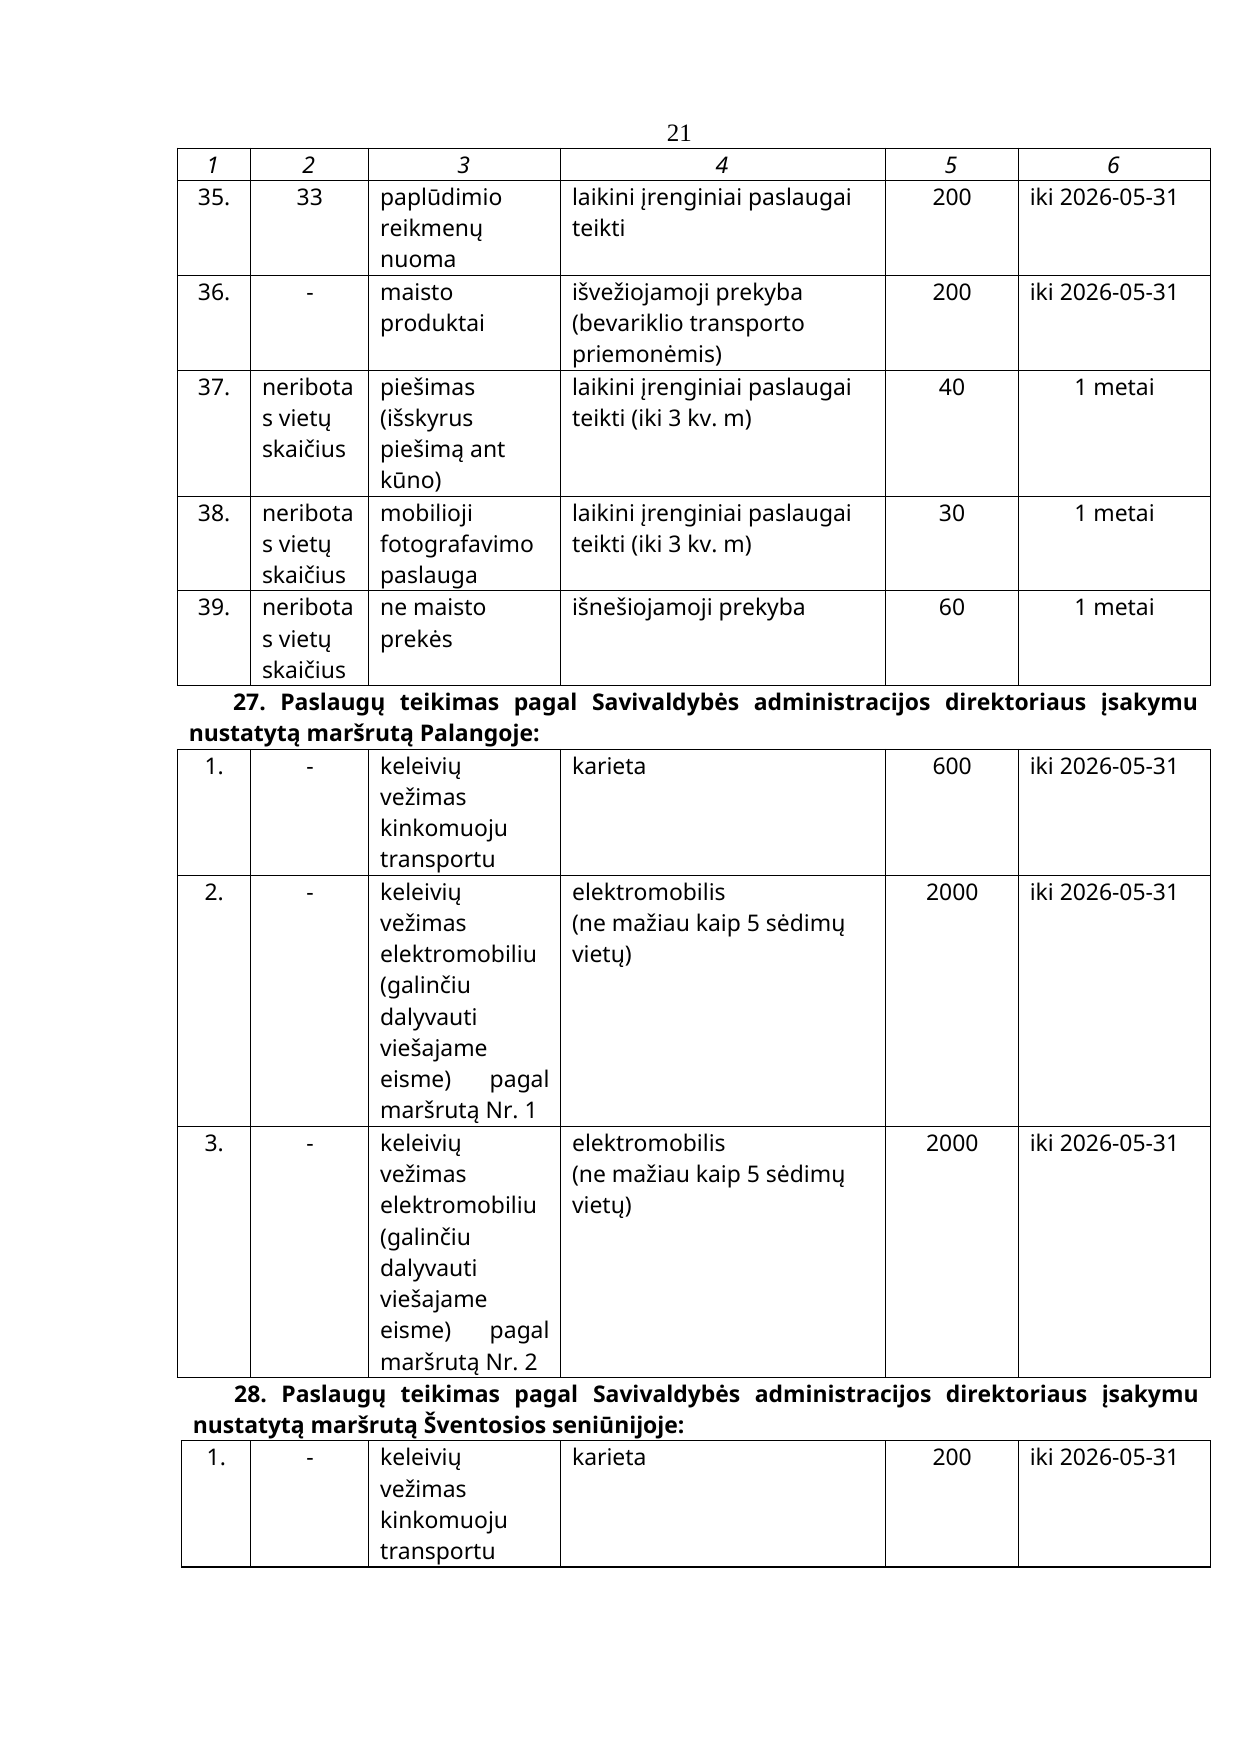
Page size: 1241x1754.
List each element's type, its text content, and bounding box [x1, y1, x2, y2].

table_cell neribotas vietų skaičius [251, 497, 368, 590]
table_cell 2. [178, 876, 250, 1126]
table_cell iki 2026-05-31 [1019, 876, 1210, 1126]
table_cell - [251, 876, 368, 1126]
table_cell 40 [886, 371, 1018, 496]
table_cell elektromobilis (ne mažiau kaip 5 sėdimų vietų) [561, 876, 885, 1126]
table_cell 33 [251, 181, 368, 275]
table_cell 2000 [886, 1127, 1018, 1377]
table_cell mobilioji fotografavimo paslauga [369, 497, 560, 590]
table_cell - [251, 1127, 368, 1377]
table_cell - [251, 1441, 368, 1566]
table_cell 200 [886, 1441, 1018, 1566]
table_cell 600 [886, 750, 1018, 875]
table_cell [1211, 590, 1230, 685]
table_cell - [251, 750, 368, 875]
table_cell [1211, 1440, 1230, 1566]
table_cell 1. [182, 1441, 250, 1566]
table_cell 39. [178, 591, 250, 685]
table_header 1 [178, 149, 250, 180]
table_cell 1 metai [1019, 591, 1210, 685]
table_cell [1211, 180, 1230, 275]
table_cell laikini įrenginiai paslaugai teikti [561, 181, 885, 275]
table_cell karieta [561, 750, 885, 875]
table_cell [1211, 1126, 1230, 1377]
table_cell 1 metai [1019, 497, 1210, 590]
table_cell 38. [178, 497, 250, 590]
table_cell [1211, 370, 1230, 496]
table_cell 200 [886, 276, 1018, 369]
table_cell neribotas vietų skaičius [251, 371, 368, 496]
table_cell 200 [886, 181, 1018, 275]
table_cell 36. [178, 276, 250, 369]
table_cell keleivių vežimas elektromobiliu (galinčiu dalyvauti viešajame eisme) pagal maršrutą Nr. 2 [369, 1127, 560, 1377]
table_cell elektromobilis (ne mažiau kaip 5 sėdimų vietų) [561, 1127, 885, 1377]
table_cell 1. [178, 750, 250, 875]
table_cell - [251, 276, 368, 369]
table_cell 1 metai [1019, 371, 1210, 496]
table_cell iki 2026-05-31 [1019, 181, 1210, 275]
table_cell 27. Paslaugų teikimas pagal Savivaldybės administracijos direktoriaus įsakymu nustatytą maršrutą Palangoje: [177, 686, 1210, 749]
table_cell 37. [178, 371, 250, 496]
table_cell maisto produktai [369, 276, 560, 369]
table_cell paplūdimio reikmenų nuoma [369, 181, 560, 275]
table_cell 60 [886, 591, 1018, 685]
table_header [1211, 148, 1230, 180]
table_cell išvežiojamoji prekyba (bevariklio transporto priemonėmis) [561, 276, 885, 369]
table_cell keleivių vežimas elektromobiliu (galinčiu dalyvauti viešajame eisme) pagal maršrutą Nr. 1 [369, 876, 560, 1126]
table_cell laikini įrenginiai paslaugai teikti (iki 3 kv. m) [561, 497, 885, 590]
table_cell iki 2026-05-31 [1019, 1441, 1210, 1566]
table_cell [1210, 1377, 1230, 1440]
table_cell 30 [886, 497, 1018, 590]
table_cell ne maisto prekės [369, 591, 560, 685]
table_header 2 [251, 149, 368, 180]
table_cell [1211, 275, 1230, 369]
table_cell [1211, 496, 1230, 590]
table_cell [177, 1440, 181, 1566]
table_cell karieta [561, 1441, 885, 1566]
table_cell [1211, 875, 1230, 1126]
table_cell neribotas vietų skaičius [251, 591, 368, 685]
table_cell iki 2026-05-31 [1019, 1127, 1210, 1377]
table_cell 3. [178, 1127, 250, 1377]
table_cell [177, 1378, 181, 1440]
table_header 3 [369, 149, 560, 180]
table_header 5 [886, 149, 1018, 180]
table_cell 35. [178, 181, 250, 275]
table_header 4 [561, 149, 885, 180]
table_cell keleivių vežimas kinkomuoju transportu [369, 750, 560, 875]
table_cell 28. Paslaugų teikimas pagal Savivaldybės administracijos direktoriaus įsakymu nustatytą maršrutą Šventosios seniūnijoje: [181, 1378, 1210, 1440]
table_cell keleivių vežimas kinkomuoju transportu [369, 1441, 560, 1566]
table_cell iki 2026-05-31 [1019, 750, 1210, 875]
table_cell 2000 [886, 876, 1018, 1126]
table_cell laikini įrenginiai paslaugai teikti (iki 3 kv. m) [561, 371, 885, 496]
table_cell [1211, 749, 1230, 875]
table_cell išnešiojamoji prekyba [561, 591, 885, 685]
table_header 6 [1019, 149, 1210, 180]
table_cell piešimas (išskyrus piešimą ant kūno) [369, 371, 560, 496]
table_cell [1210, 685, 1230, 749]
table_cell iki 2026-05-31 [1019, 276, 1210, 369]
